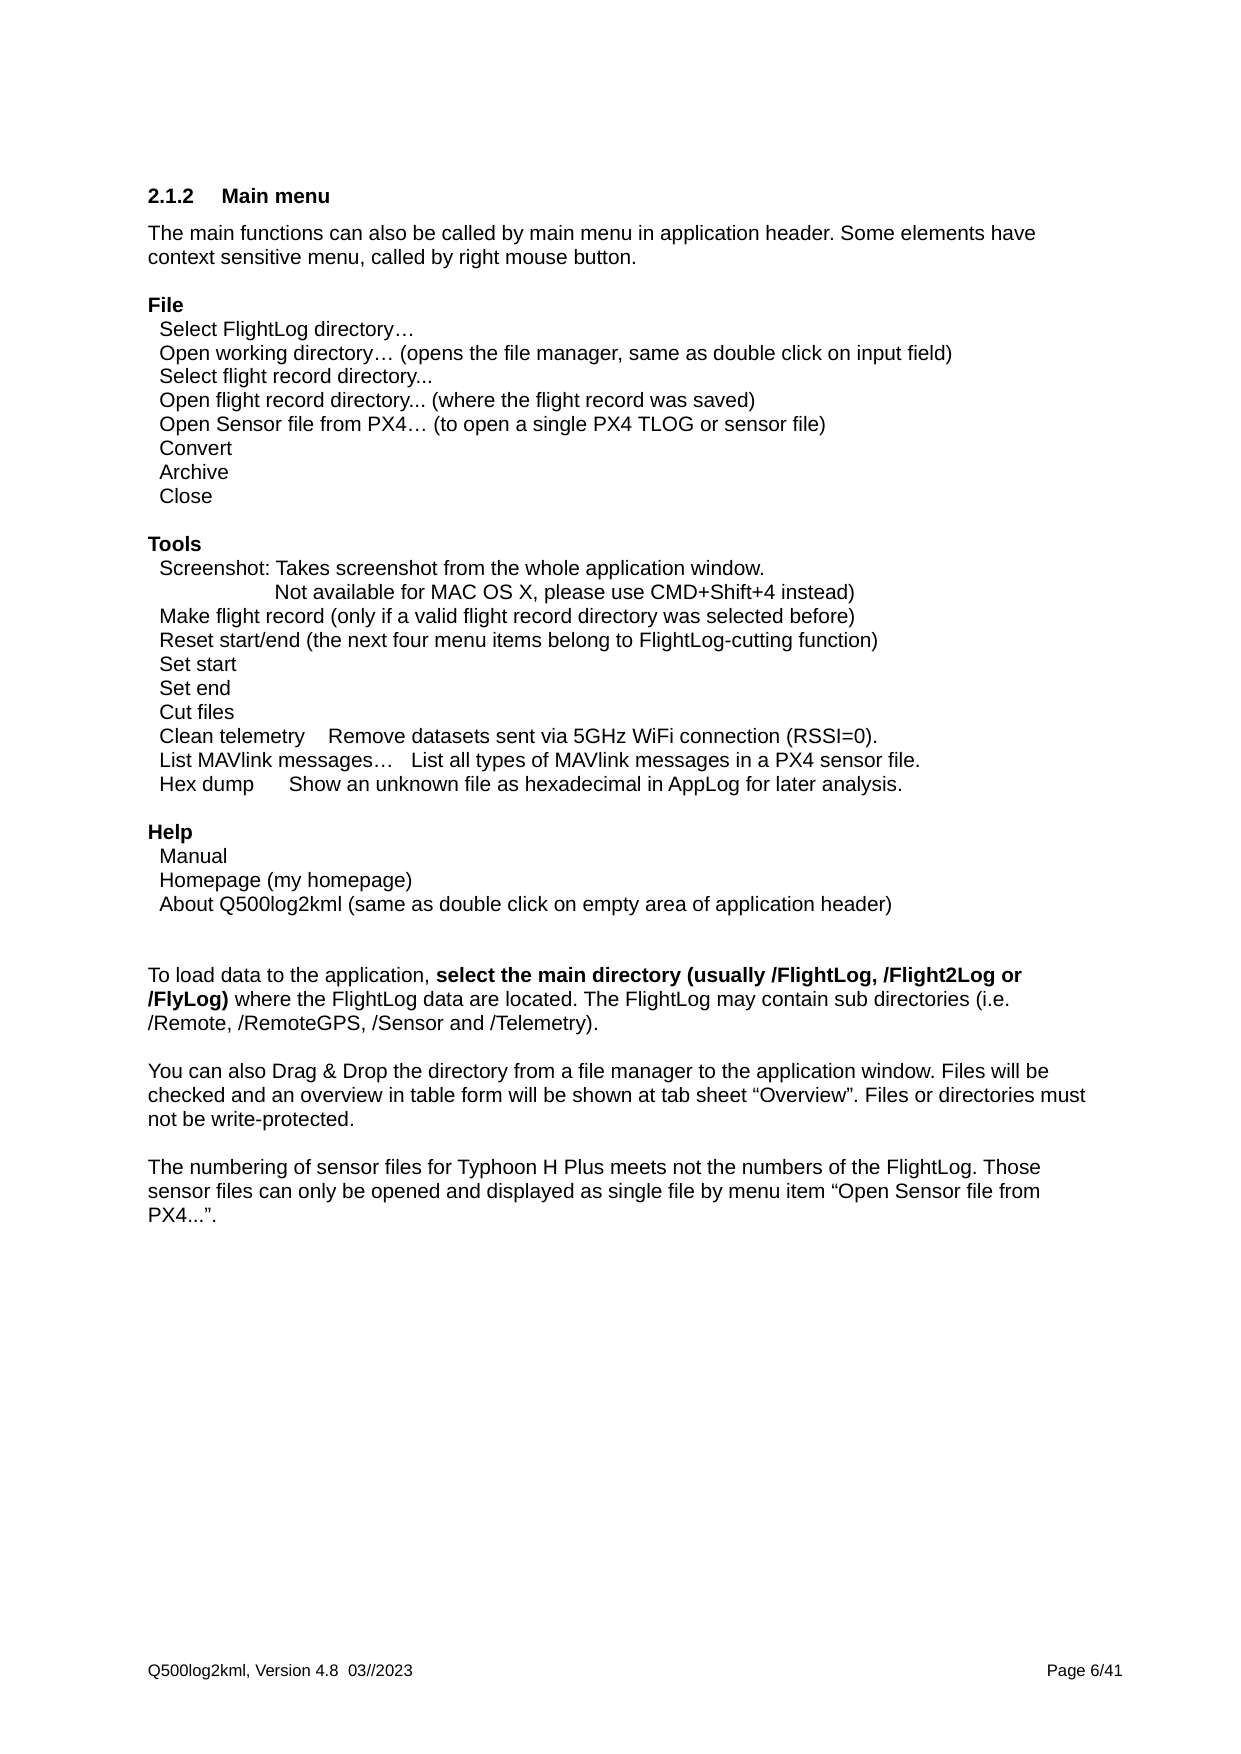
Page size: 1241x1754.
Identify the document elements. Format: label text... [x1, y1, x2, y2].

text Make flight record (only if a valid flight record directory was selected before) [148, 604, 1093, 628]
text Reset start/end (the next four menu items belong to FlightLog-cutting function) [148, 628, 1093, 652]
text Homepage (my homepage) [148, 867, 1093, 891]
text Set start [148, 652, 1093, 676]
text Archive [148, 460, 1093, 484]
text Open flight record directory... (where the flight record was saved) [148, 388, 1093, 412]
text Set end [148, 676, 1093, 700]
text File [148, 292, 1093, 316]
text Screenshot: Takes screenshot from the whole application window. Not available for MAC OS X, please use CMD+Shift+4 instead) [148, 556, 1093, 604]
text Open Sensor file from PX4… (to open a single PX4 TLOG or sensor file) [148, 412, 1093, 436]
text The main functions can also be called by main menu in application header. Some elements have context sensitive menu, called by right mouse button. [148, 221, 1093, 268]
text Close [148, 484, 1093, 508]
text Hex dump Show an unknown file as hexadecimal in AppLog for later analysis. [148, 772, 1093, 796]
text About Q500log2kml (same as double click on empty area of application header) [148, 891, 1093, 915]
subtitle Main menu [148, 184, 1093, 208]
text The numbering of sensor files for Typhoon H Plus meets not the numbers of the FlightLog. Those sensor files can only be opened and displayed as single file by menu item “Open Sensor file from PX4...”. [148, 1155, 1093, 1227]
text Cut files [148, 700, 1093, 724]
text Open working directory… (opens the file manager, same as double click on input field) [148, 340, 1093, 364]
text List MAVlink messages… List all types of MAVlink messages in a PX4 sensor file. [148, 748, 1093, 772]
text Tools [148, 532, 1093, 556]
text You can also Drag & Drop the directory from a file manager to the application window. Files will be checked and an overview in table form will be shown at tab sheet “Overview”. Files or directories must not be write-protected. [148, 1059, 1093, 1131]
text Select flight record directory... [148, 364, 1093, 388]
text To load data to the application, select the main directory (usually /FlightLog, /Flight2Log or /FlyLog) where the FlightLog data are located. The FlightLog may contain sub directories (i.e. /Remote, /RemoteGPS, /Sensor and /Telemetry). [148, 963, 1093, 1035]
text Help [148, 819, 1093, 843]
text Convert [148, 436, 1093, 460]
text Select FlightLog directory… [148, 316, 1093, 340]
text Clean telemetry Remove datasets sent via 5GHz WiFi connection (RSSI=0). [148, 724, 1093, 748]
text Manual [148, 843, 1093, 867]
